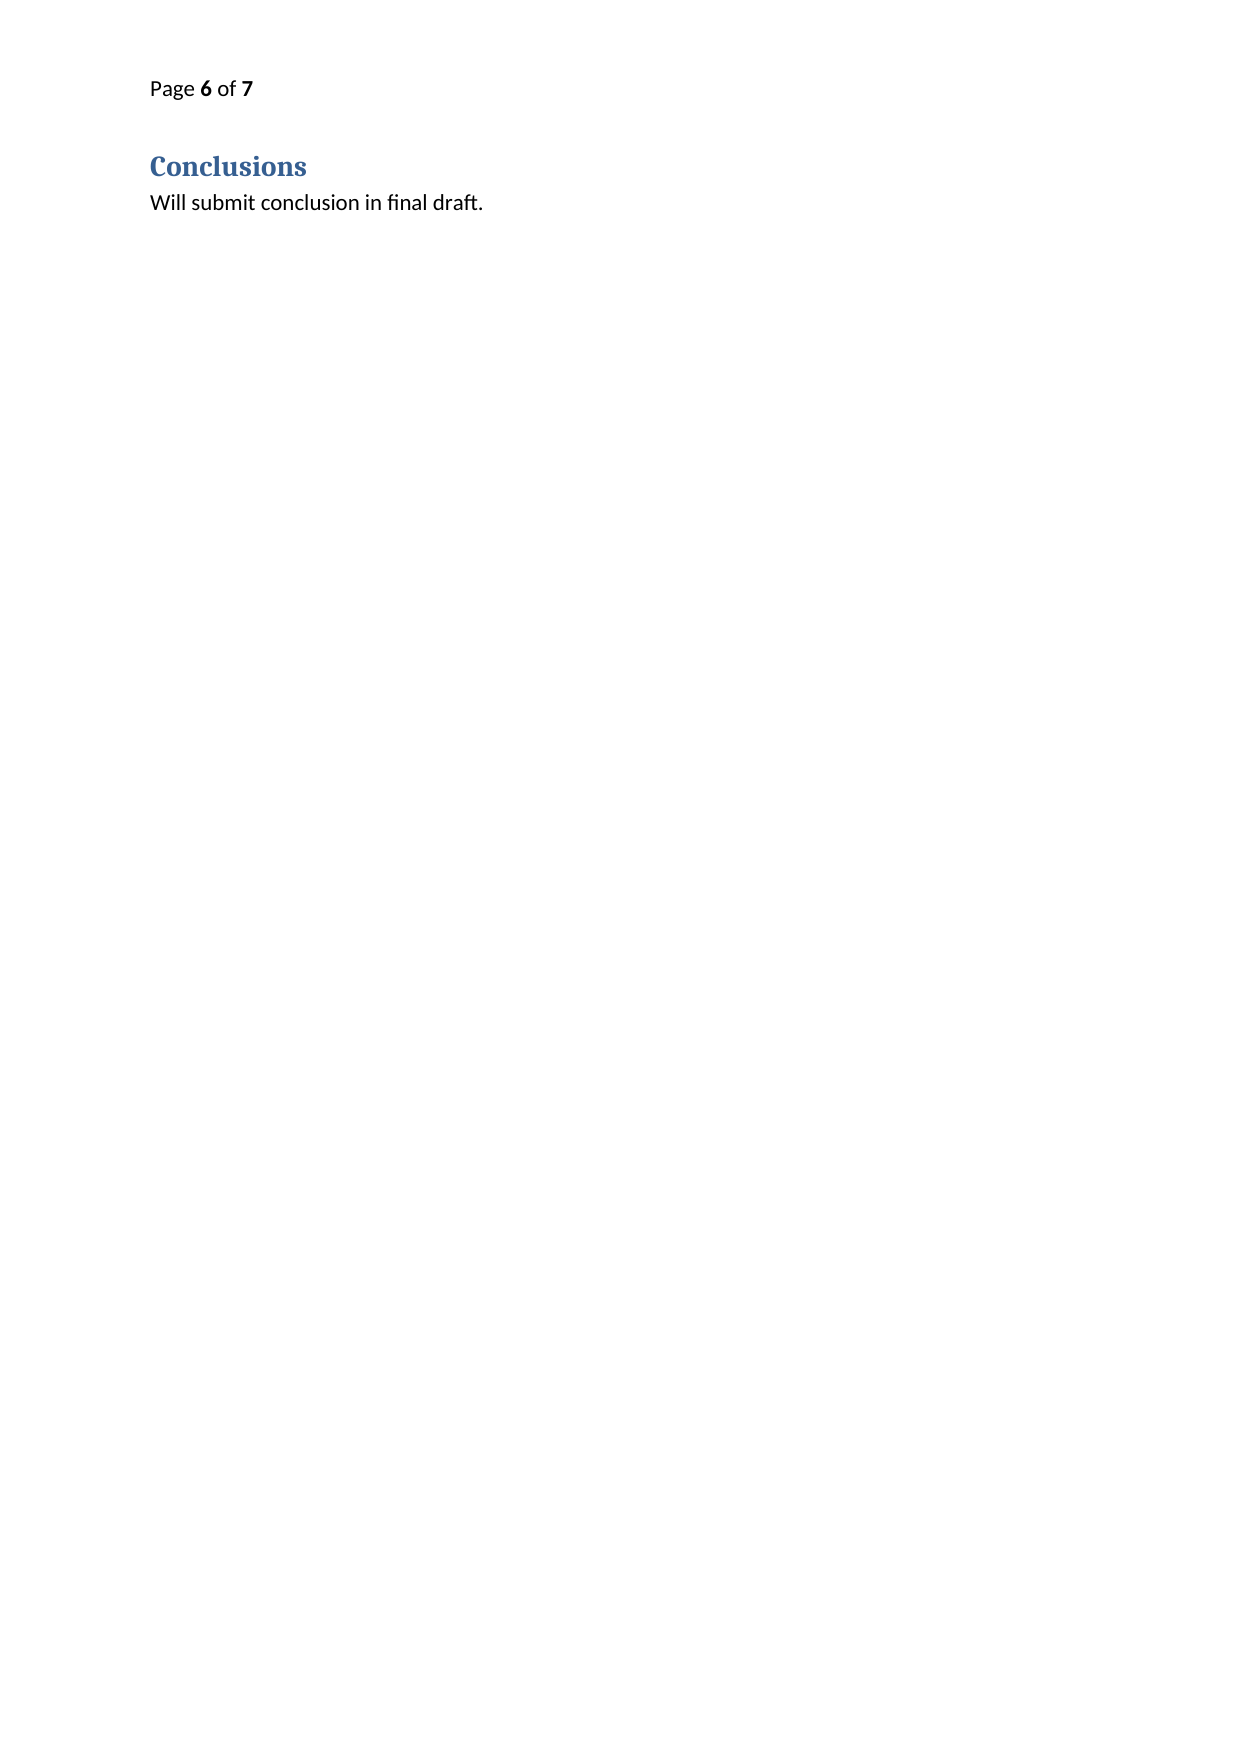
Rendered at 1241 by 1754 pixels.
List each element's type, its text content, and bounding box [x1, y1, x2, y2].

text Will submit conclusion in final draft. [150, 188, 1090, 217]
subtitle Conclusions [150, 150, 1090, 183]
